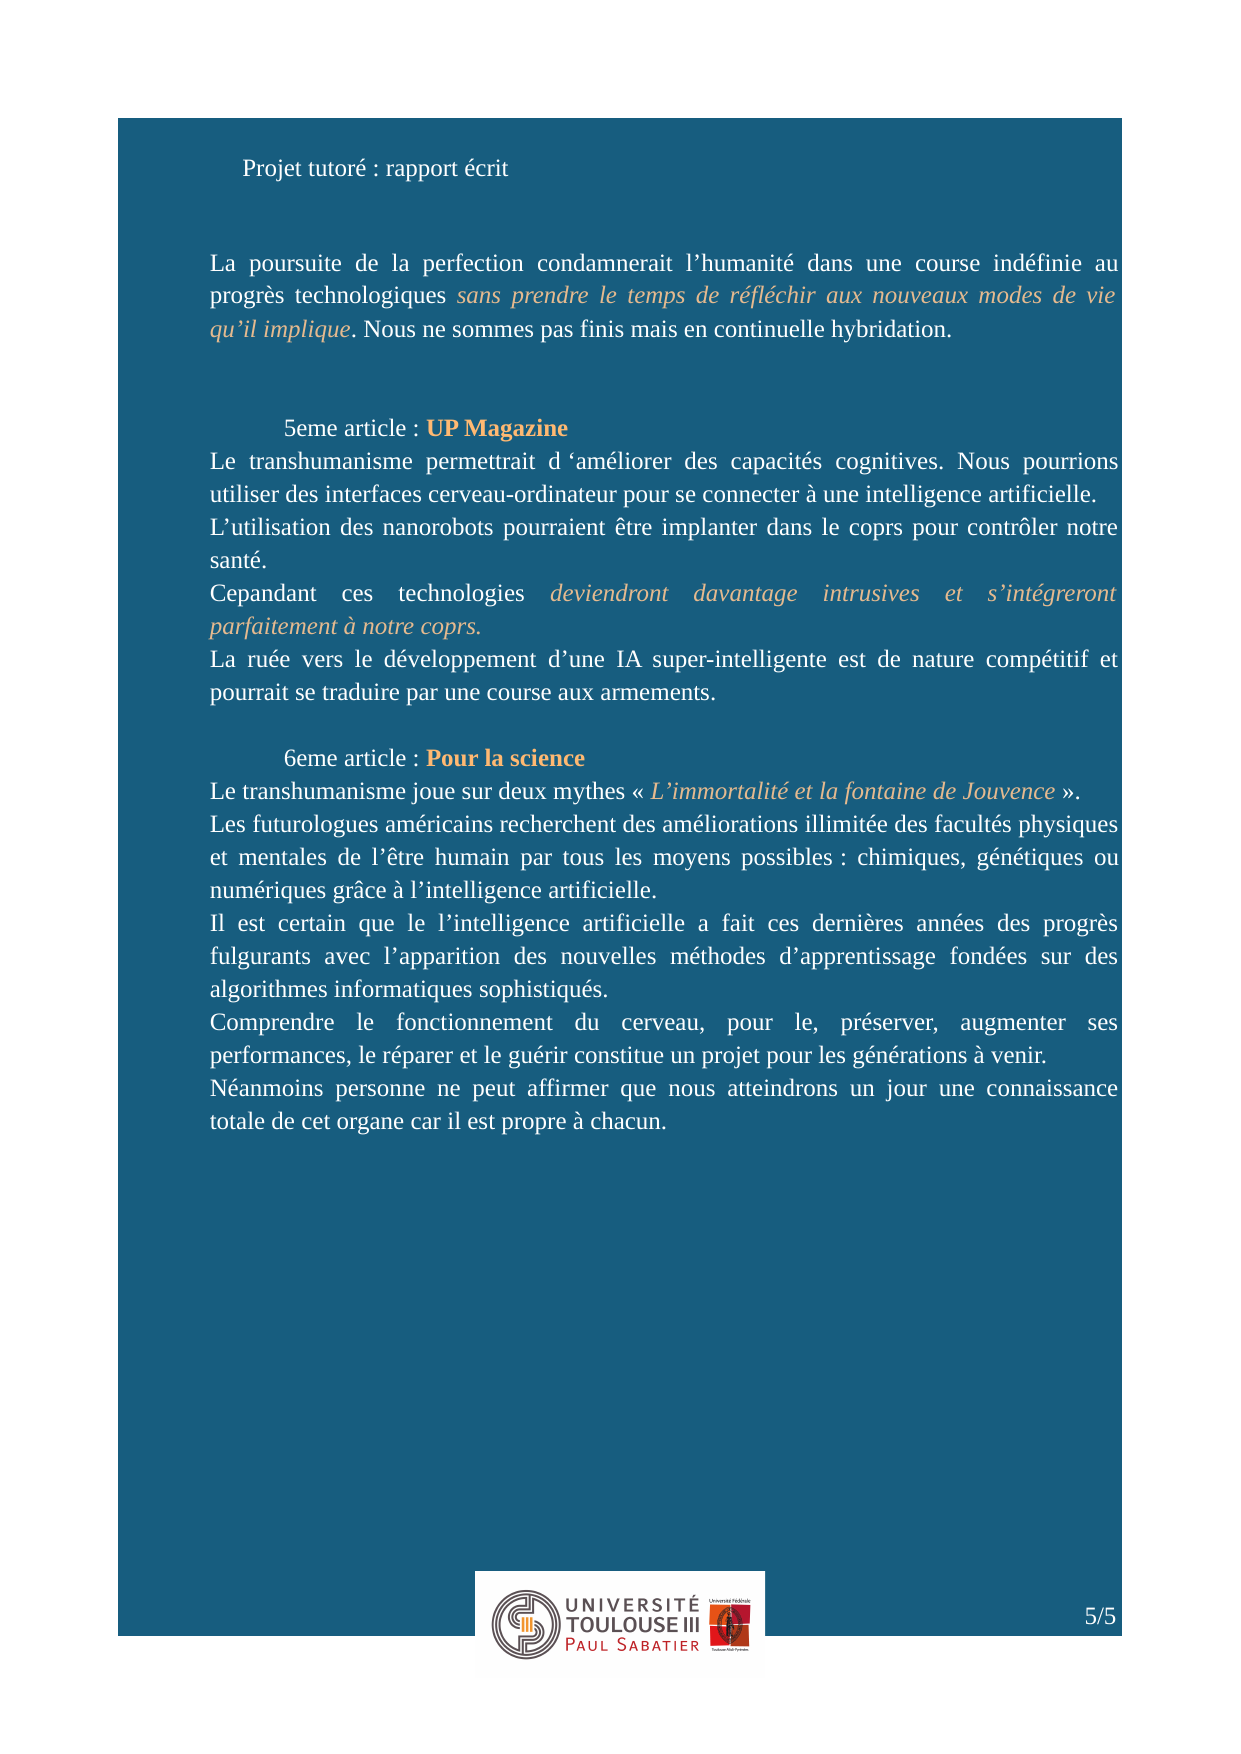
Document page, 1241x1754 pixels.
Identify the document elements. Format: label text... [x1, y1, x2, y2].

text 5eme article : UP Magazine [209, 413, 1119, 441]
text Comprendre le fonctionnement du cerveau, pour le, préserver, augmenter ses performances, le réparer et le guérir constitue un projet pour les générations à venir. [209, 1007, 1119, 1069]
picture [475, 1571, 766, 1678]
text L’utilisation des nanorobots pourraient être implanter dans le coprs pour contrôler notre santé. [209, 512, 1119, 573]
text Cepandant ces technologies deviendront davantage intrusives et s’intégreront parfaitement à notre coprs. [209, 578, 1119, 639]
text Les futurologues américains recherchent des améliorations illimitée des facultés physiques et mentales de l’être humain par tous les moyens possibles : chimiques, génétiques ou numériques grâce à l’intelligence artificielle. [209, 809, 1119, 904]
text Il est certain que le l’intelligence artificielle a fait ces dernières années des progrès fulgurants avec l’apparition des nouvelles méthodes d’apprentissage fondées sur des algorithmes informatiques sophistiqués. [209, 908, 1119, 1003]
text 6eme article : Pour la science [209, 743, 1119, 772]
text La ruée vers le développement d’une IA super-intelligente est de nature compétitif et pourrait se traduire par une course aux armements. [209, 644, 1119, 706]
text Le transhumanisme joue sur deux mythes « L’immortalité et la fontaine de Jouvence ». [209, 776, 1119, 805]
text La poursuite de la perfection condamnerait l’humanité dans une course indéfinie au progrès technologiques sans prendre le temps de réfléchir aux nouveaux modes de vie qu’il implique. Nous ne sommes pas finis mais en continuelle hybridation. [209, 248, 1119, 342]
text Le transhumanisme permettrait d ‘améliorer des capacités cognitives. Nous pourrions utiliser des interfaces cerveau-ordinateur pour se connecter à une intelligence artificielle. [209, 446, 1119, 507]
text Néanmoins personne ne peut affirmer que nous atteindrons un jour une connaissance totale de cet organe car il est propre à chacun. [209, 1073, 1119, 1135]
